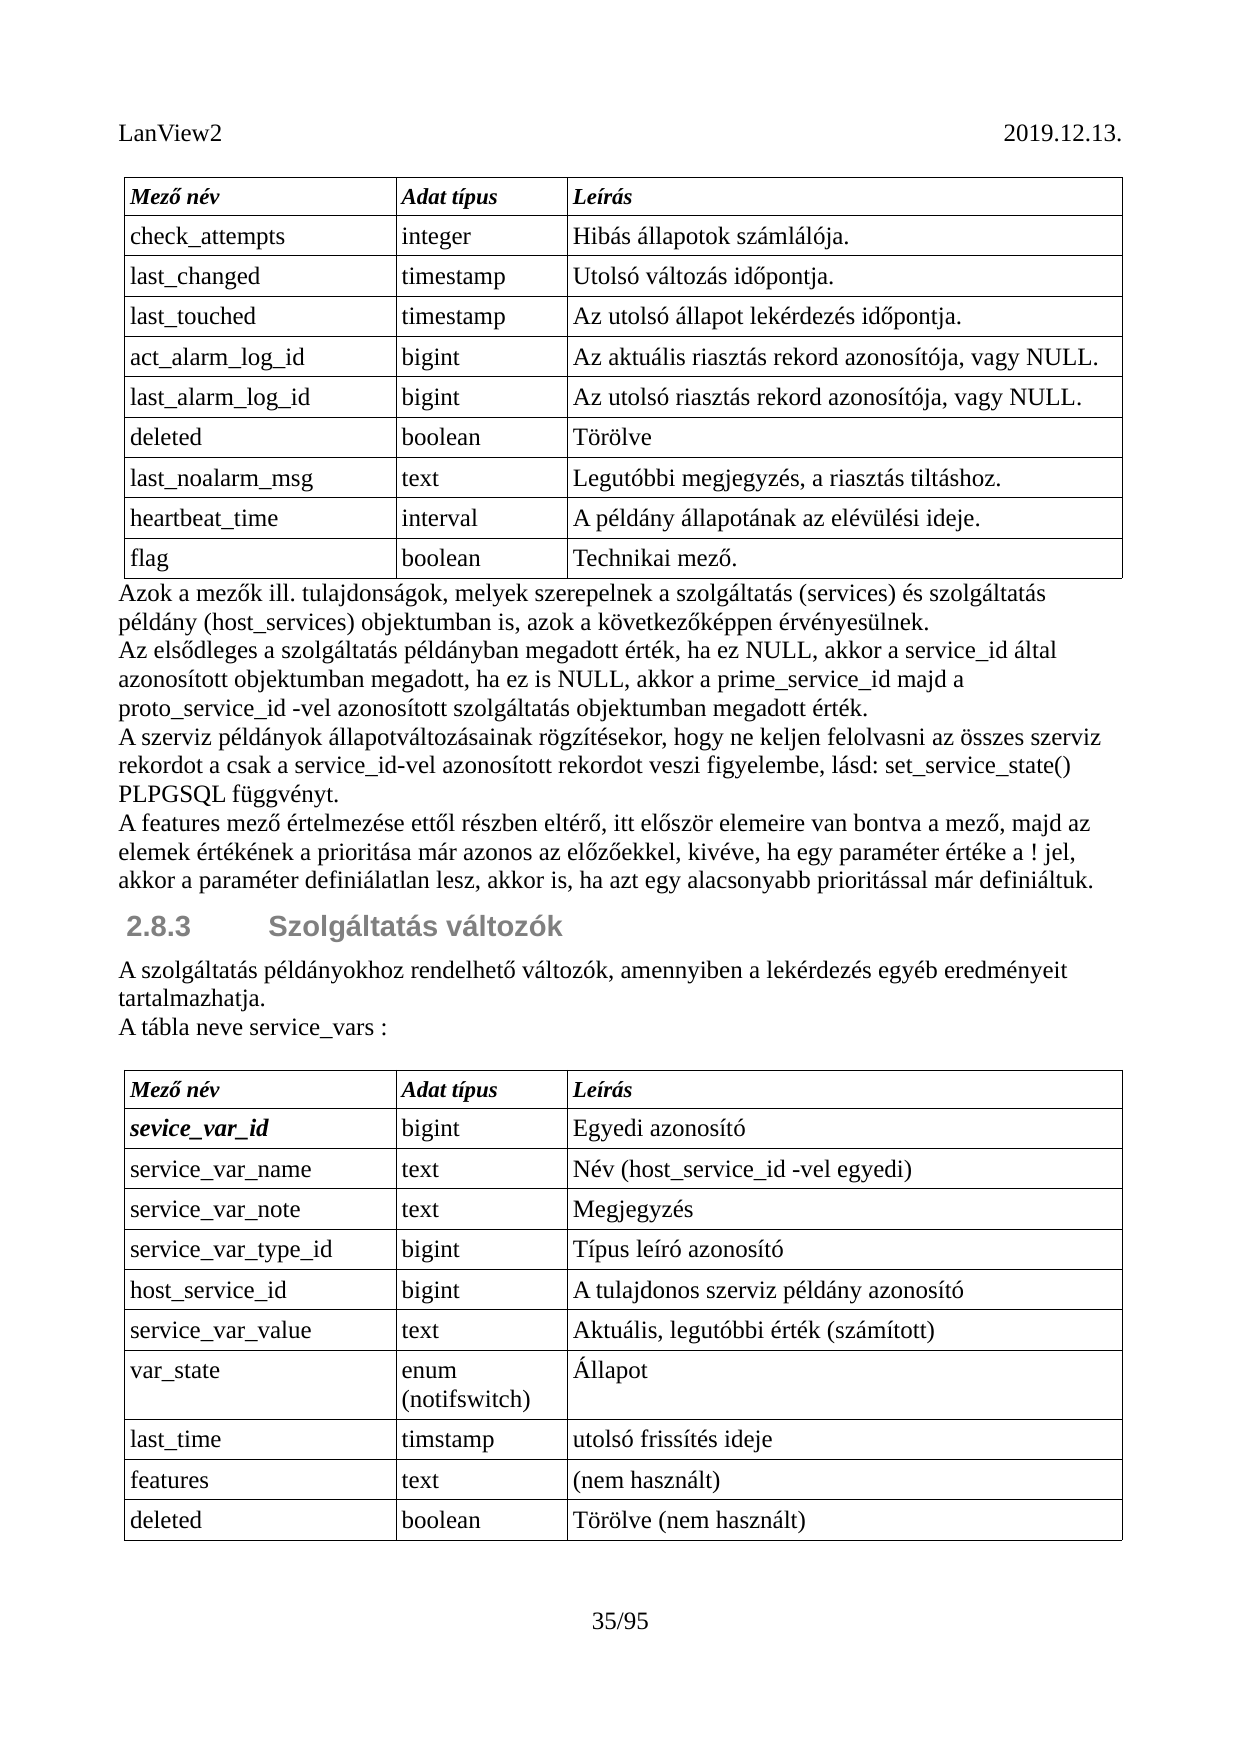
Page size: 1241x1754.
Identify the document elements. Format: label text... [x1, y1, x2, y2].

table_cell sevice_var_id [125, 1109, 396, 1148]
table_cell text [397, 1460, 567, 1499]
text A szolgáltatás példányokhoz rendelhető változók, amennyiben a lekérdezés egyéb eredményeit tartalmazhatja. [118, 955, 1122, 1012]
table_cell bigint [397, 1109, 567, 1148]
table_cell Megjegyzés [568, 1189, 1122, 1229]
table_cell deleted [125, 418, 396, 457]
table_cell bigint [397, 1270, 567, 1309]
table_cell A tulajdonos szerviz példány azonosító [568, 1270, 1122, 1309]
text Azok a mezők ill. tulajdonságok, melyek szerepelnek a szolgáltatás (services) és szolgáltatás példány (host_services) objektumban is, azok a következőképpen érvényesülnek. [118, 578, 1122, 635]
table_cell last_alarm_log_id [125, 377, 396, 417]
table_cell Aktuális, legutóbbi érték (számított) [568, 1310, 1122, 1349]
table_cell boolean [397, 1500, 567, 1539]
table_cell text [397, 1189, 567, 1229]
table_cell Állapot [568, 1351, 1122, 1419]
table_cell service_var_type_id [125, 1230, 396, 1269]
table_cell act_alarm_log_id [125, 337, 396, 376]
table_cell flag [125, 539, 396, 578]
table_cell bigint [397, 337, 567, 376]
table_cell heartbeat_time [125, 498, 396, 537]
table_cell integer [397, 216, 567, 255]
table_cell last_changed [125, 256, 396, 296]
table_cell Technikai mező. [568, 539, 1122, 578]
table_cell Az utolsó riasztás rekord azonosítója, vagy NULL. [568, 377, 1122, 417]
table_cell Típus leíró azonosító [568, 1230, 1122, 1269]
table_cell interval [397, 498, 567, 537]
table_cell text [397, 1310, 567, 1349]
table_cell Név (host_service_id -vel egyedi) [568, 1149, 1122, 1188]
table_cell Törölve [568, 418, 1122, 457]
table_cell deleted [125, 1500, 396, 1539]
table_header Leírás [568, 1071, 1122, 1108]
table_cell service_var_value [125, 1310, 396, 1349]
table_cell timestamp [397, 297, 567, 336]
table_cell timstamp [397, 1420, 567, 1459]
table_cell Törölve (nem használt) [568, 1500, 1122, 1539]
text A szerviz példányok állapotváltozásainak rögzítésekor, hogy ne keljen felolvasni az összes szerviz rekordot a csak a service_id-vel azonosított rekordot veszi figyelembe, lásd: set_service_state() PLPGSQL függvényt. [118, 722, 1122, 808]
table_cell (nem használt) [568, 1460, 1122, 1499]
text A tábla neve service_vars : [118, 1012, 1122, 1041]
table_cell text [397, 1149, 567, 1188]
table_cell check_attempts [125, 216, 396, 255]
table_cell last_touched [125, 297, 396, 336]
table_header Adat típus [397, 178, 567, 215]
table_cell bigint [397, 377, 567, 417]
table_cell service_var_note [125, 1189, 396, 1229]
table_cell Hibás állapotok számlálója. [568, 216, 1122, 255]
subtitle Szolgáltatás változók [118, 909, 1122, 942]
table_cell last_noalarm_msg [125, 458, 396, 497]
table_header Mező név [125, 1071, 396, 1108]
text Az elsődleges a szolgáltatás példányban megadott érték, ha ez NULL, akkor a service_id által azonosított objektumban megadott, ha ez is NULL, akkor a prime_service_id majd a proto_service_id -vel azonosított szolgáltatás objektumban megadott érték. [118, 635, 1122, 722]
table_cell Az utolsó állapot lekérdezés időpontja. [568, 297, 1122, 336]
table_header Adat típus [397, 1071, 567, 1108]
table_cell text [397, 458, 567, 497]
table_cell utolsó frissítés ideje [568, 1420, 1122, 1459]
table_cell host_service_id [125, 1270, 396, 1309]
table_cell boolean [397, 418, 567, 457]
table_cell Egyedi azonosító [568, 1109, 1122, 1148]
table_cell bigint [397, 1230, 567, 1269]
table_header Leírás [568, 178, 1122, 215]
table_cell A példány állapotának az elévülési ideje. [568, 498, 1122, 537]
table_cell features [125, 1460, 396, 1499]
table_cell boolean [397, 539, 567, 578]
text A features mező értelmezése ettől részben eltérő, itt először elemeire van bontva a mező, majd az elemek értékének a prioritása már azonos az előzőekkel, kivéve, ha egy paraméter értéke a ! jel, akkor a paraméter definiálatlan lesz, akkor is, ha azt egy alacsonyabb prioritással már definiáltuk. [118, 808, 1122, 894]
table_cell timestamp [397, 256, 567, 296]
table_cell Legutóbbi megjegyzés, a riasztás tiltáshoz. [568, 458, 1122, 497]
table_cell last_time [125, 1420, 396, 1459]
table_cell enum (notifswitch) [397, 1351, 567, 1419]
table_cell service_var_name [125, 1149, 396, 1188]
table_cell var_state [125, 1351, 396, 1419]
table_cell Az aktuális riasztás rekord azonosítója, vagy NULL. [568, 337, 1122, 376]
table_cell Utolsó változás időpontja. [568, 256, 1122, 296]
table_header Mező név [125, 178, 396, 215]
